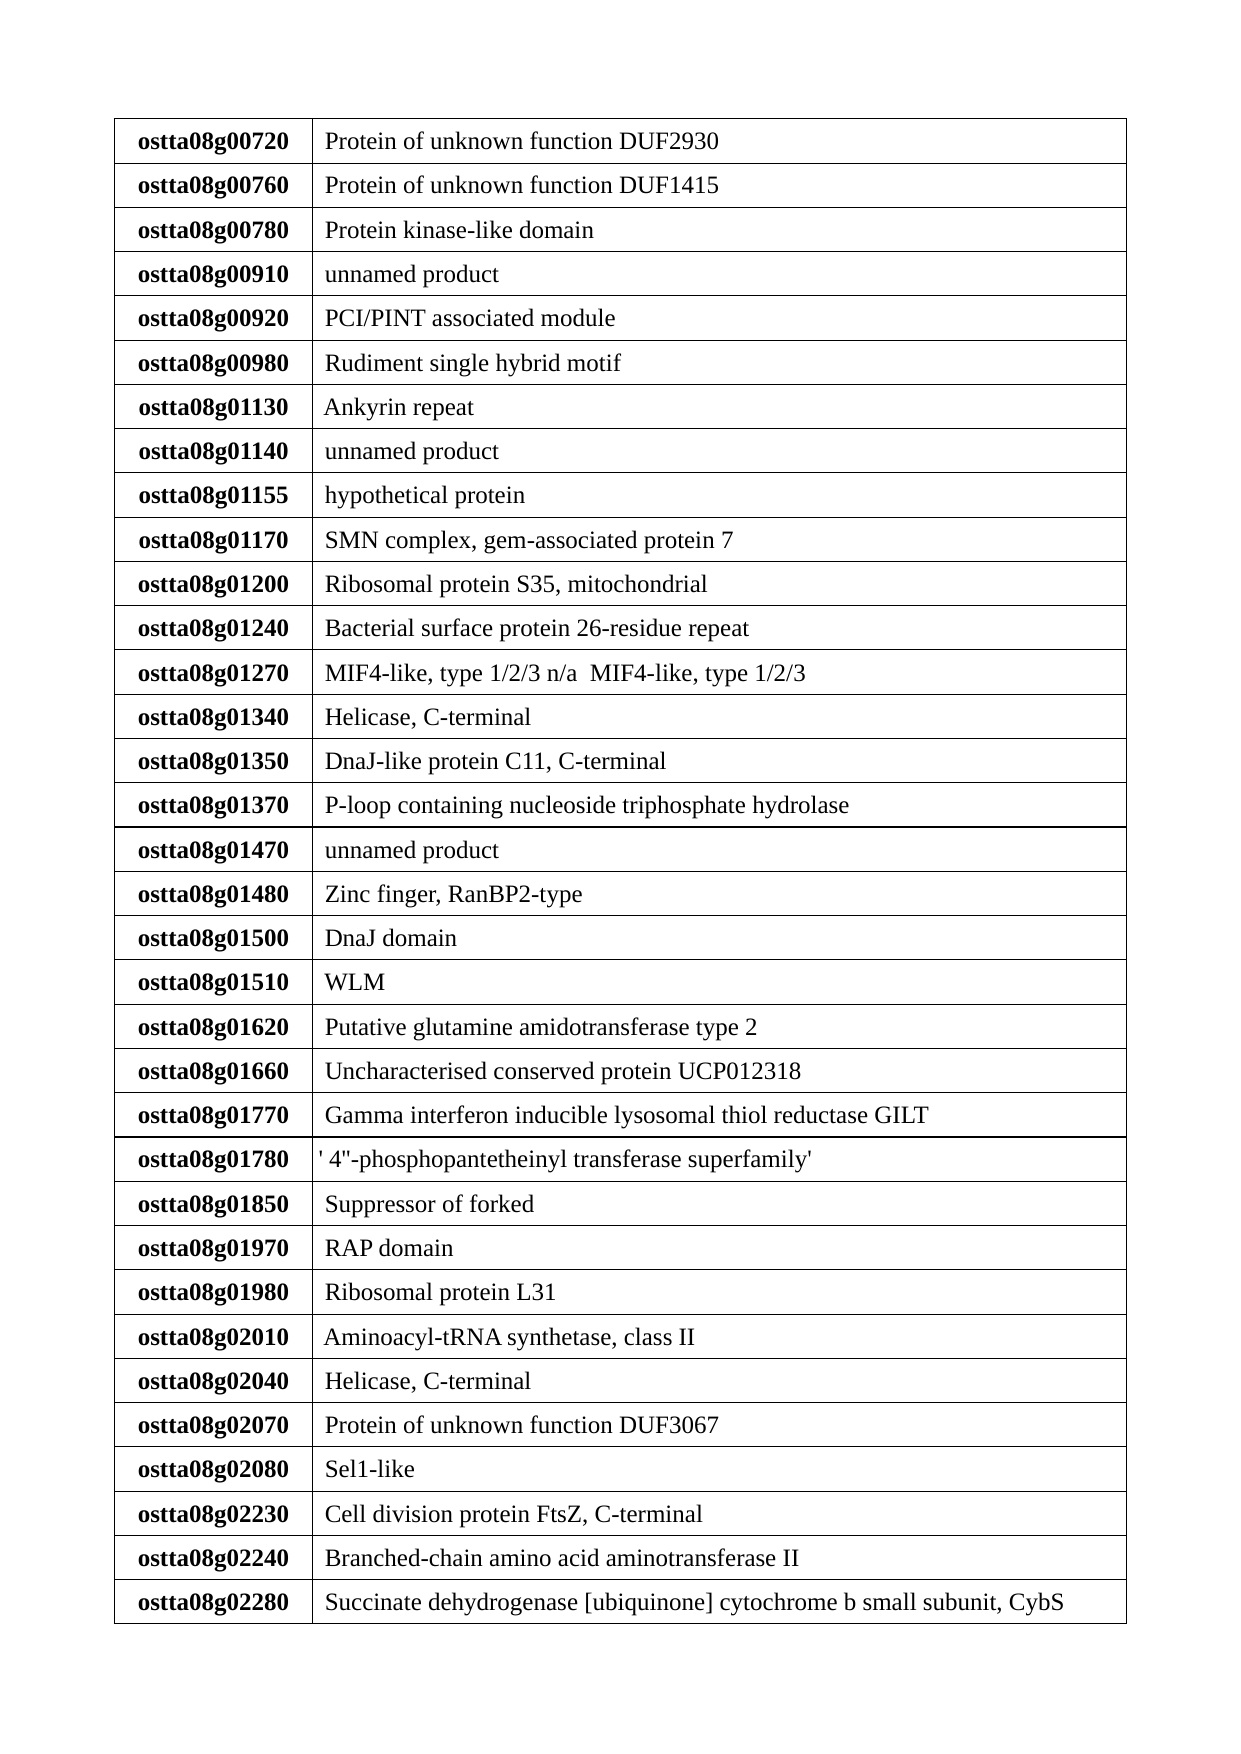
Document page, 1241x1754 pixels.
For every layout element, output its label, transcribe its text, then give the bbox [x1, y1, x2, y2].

table_cell Ribosomal protein L31 [313, 1270, 1126, 1313]
table_cell ' 4''-phosphopantetheinyl transferase superfamily' [313, 1138, 1126, 1181]
table_cell ostta08g00760 [115, 164, 312, 207]
table_cell ostta08g01510 [115, 960, 312, 1003]
table_cell unnamed product [313, 252, 1126, 295]
table_cell [1127, 915, 1240, 959]
table_cell [1127, 163, 1240, 207]
table_cell ostta08g01350 [115, 739, 312, 782]
table_cell ostta08g01270 [115, 650, 312, 694]
table_cell ostta08g02040 [115, 1359, 312, 1402]
table_cell Aminoacyl-tRNA synthetase, class II [313, 1315, 1126, 1358]
table_cell Helicase, C-terminal [313, 695, 1126, 738]
table_cell ostta08g02240 [115, 1536, 312, 1579]
table_cell ostta08g02070 [115, 1403, 312, 1446]
table_cell [1127, 428, 1240, 472]
table_cell [1127, 118, 1240, 162]
table_cell [1127, 1225, 1240, 1269]
table_cell ostta08g01970 [115, 1226, 312, 1269]
table_cell ostta08g01470 [115, 828, 312, 871]
table_cell ostta08g02230 [115, 1492, 312, 1535]
table_cell [1127, 605, 1240, 649]
table_cell ostta08g00920 [115, 296, 312, 339]
table_cell Ribosomal protein S35, mitochondrial [313, 562, 1126, 605]
table_cell [1127, 251, 1240, 295]
table_cell [1127, 738, 1240, 782]
table_cell Uncharacterised conserved protein UCP012318 [313, 1049, 1126, 1092]
table_cell [1127, 1092, 1240, 1136]
table_cell [1127, 1446, 1240, 1491]
table_cell ostta08g01770 [115, 1093, 312, 1136]
table_cell [1127, 826, 1240, 871]
table_cell ostta08g01780 [115, 1138, 312, 1181]
table_cell hypothetical protein [313, 473, 1126, 517]
table_cell [1127, 295, 1240, 339]
table_cell ostta08g02010 [115, 1315, 312, 1358]
table_cell Helicase, C-terminal [313, 1359, 1126, 1402]
table_cell unnamed product [313, 429, 1126, 472]
table_cell Branched-chain amino acid aminotransferase II [313, 1536, 1126, 1579]
table_cell RAP domain [313, 1226, 1126, 1269]
table_cell [1127, 517, 1240, 561]
table_cell [1127, 694, 1240, 738]
table_cell Protein of unknown function DUF1415 [313, 164, 1126, 207]
table_cell ostta08g01340 [115, 695, 312, 738]
table_cell WLM [313, 960, 1126, 1003]
table_cell PCI/PINT associated module [313, 296, 1126, 339]
table_cell [1127, 871, 1240, 915]
table_cell ostta08g00980 [115, 341, 312, 384]
table_cell ostta08g02080 [115, 1447, 312, 1491]
table_cell [1127, 1181, 1240, 1225]
table_cell Cell division protein FtsZ, C-terminal [313, 1492, 1126, 1535]
table_cell [1127, 1269, 1240, 1313]
table_cell Protein kinase-like domain [313, 208, 1126, 251]
table_cell Bacterial surface protein 26-residue repeat [313, 606, 1126, 649]
table_cell [1127, 1136, 1240, 1181]
table_cell ostta08g00780 [115, 208, 312, 251]
table_cell ostta08g01155 [115, 473, 312, 517]
table_cell ostta08g01130 [115, 385, 312, 428]
table_cell [1127, 1491, 1240, 1535]
table_cell ostta08g01660 [115, 1049, 312, 1092]
table_cell [1127, 384, 1240, 428]
table_cell Putative glutamine amidotransferase type 2 [313, 1005, 1126, 1048]
table_cell ostta08g01850 [115, 1182, 312, 1225]
table_cell ostta08g01140 [115, 429, 312, 472]
table_cell ostta08g01480 [115, 872, 312, 915]
table_cell ostta08g01620 [115, 1005, 312, 1048]
table_cell [1127, 1535, 1240, 1579]
table_cell Zinc finger, RanBP2-type [313, 872, 1126, 915]
table_cell Ankyrin repeat [313, 385, 1126, 428]
table_cell [1127, 561, 1240, 605]
table_cell Protein of unknown function DUF2930 [313, 119, 1126, 162]
table_cell DnaJ-like protein C11, C-terminal [313, 739, 1126, 782]
table_cell [1127, 1402, 1240, 1446]
table_cell [1127, 340, 1240, 384]
table_cell ostta08g01170 [115, 518, 312, 561]
table_cell [1127, 207, 1240, 251]
table_cell [1127, 1004, 1240, 1048]
table_cell P-loop containing nucleoside triphosphate hydrolase [313, 783, 1126, 826]
table_cell ostta08g01980 [115, 1270, 312, 1313]
table_cell unnamed product [313, 828, 1126, 871]
table_cell ostta08g01500 [115, 916, 312, 959]
table_cell Rudiment single hybrid motif [313, 341, 1126, 384]
table_cell [1127, 472, 1240, 517]
table_cell DnaJ domain [313, 916, 1126, 959]
table_cell ostta08g02280 [115, 1580, 312, 1623]
table_cell ostta08g01370 [115, 783, 312, 826]
table_cell ostta08g01240 [115, 606, 312, 649]
table_cell ostta08g00910 [115, 252, 312, 295]
table_cell Protein of unknown function DUF3067 [313, 1403, 1126, 1446]
table_cell [1127, 782, 1240, 826]
table_cell [1127, 959, 1240, 1003]
table_cell ostta08g00720 [115, 119, 312, 162]
table_cell ostta08g01200 [115, 562, 312, 605]
table_cell Sel1-like [313, 1447, 1126, 1491]
table_cell SMN complex, gem-associated protein 7 [313, 518, 1126, 561]
table_cell [1127, 1314, 1240, 1358]
table_cell [1127, 1579, 1240, 1623]
table_cell [1127, 649, 1240, 694]
table_cell Suppressor of forked [313, 1182, 1126, 1225]
table_cell [1127, 1048, 1240, 1092]
table_cell MIF4-like, type 1/2/3 n/a MIF4-like, type 1/2/3 [313, 650, 1126, 694]
table_cell Succinate dehydrogenase [ubiquinone] cytochrome b small subunit, CybS [313, 1580, 1126, 1623]
table_cell Gamma interferon inducible lysosomal thiol reductase GILT [313, 1093, 1126, 1136]
table_cell [1127, 1358, 1240, 1402]
